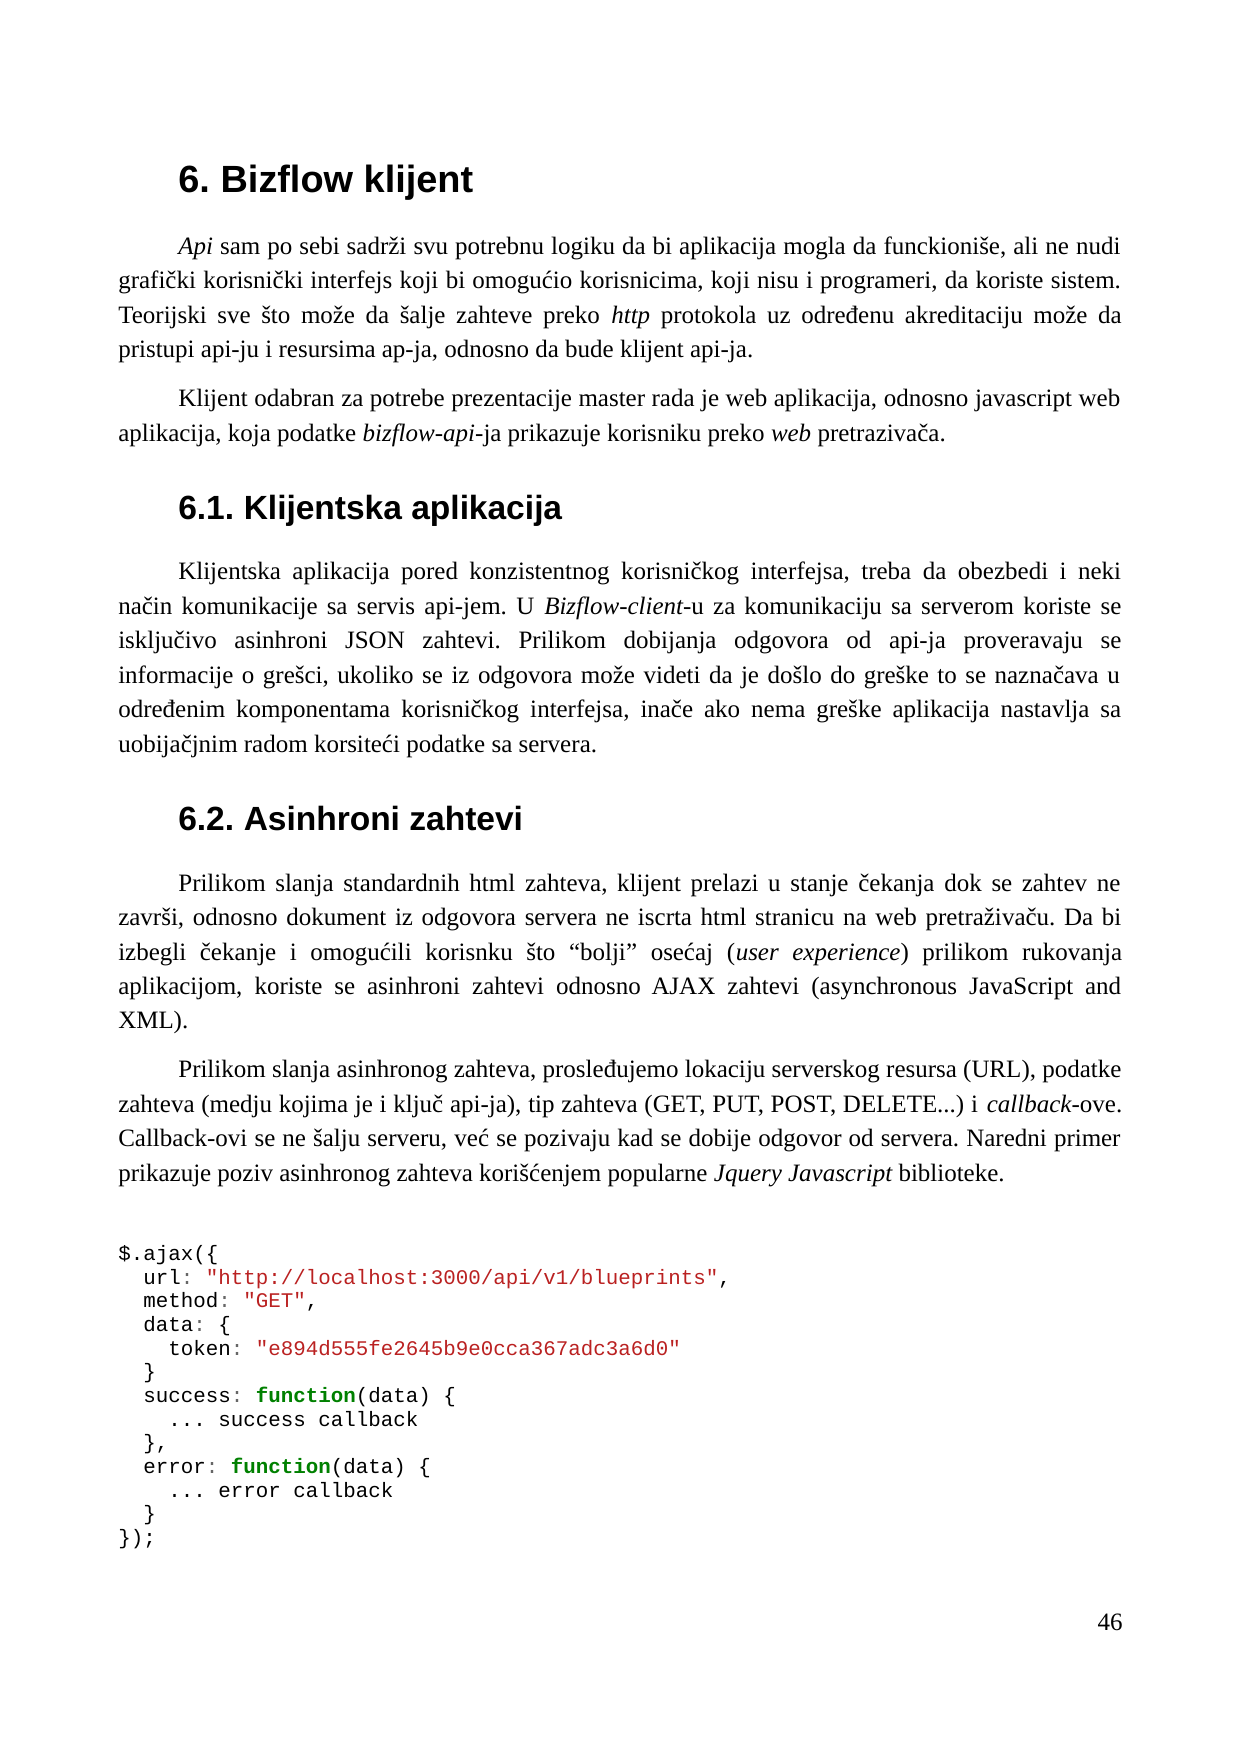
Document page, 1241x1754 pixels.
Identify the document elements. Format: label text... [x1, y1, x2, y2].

subtitle Klijentska aplikacija [118, 488, 1122, 526]
text } [118, 1503, 1122, 1527]
text method: "GET", [118, 1290, 1122, 1314]
text Prilikom slanja standardnih html zahteva, klijent prelazi u stanje čekanja dok se zahtev ne završi, odnosno dokument iz odgovora servera ne iscrta html stranicu na web pretraživaču. Da bi izbegli čekanje i omogućili korisnku što “bolji” osećaj (user experience) prilikom rukovanja aplikacijom, koriste se asinhroni zahtevi odnosno AJAX zahtevi (asynchronous JavaScript and XML). [118, 868, 1122, 1034]
text error: function(data) { [118, 1456, 1122, 1479]
text ... error callback [118, 1479, 1122, 1503]
text }); [118, 1527, 1122, 1551]
text Prilikom slanja asinhronog zahteva, prosleđujemo lokaciju serverskog resursa (URL), podatke zahteva (medju kojima je i ključ api-ja), tip zahteva (GET, PUT, POST, DELETE...) i callback-ove. Callback-ovi se ne šalju serveru, već se pozivaju kad se dobije odgovor od servera. Naredni primer prikazuje poziv asinhronog zahteva korišćenjem popularne Jquery Javascript biblioteke. [118, 1054, 1122, 1187]
subtitle Bizflow klijent [118, 157, 1122, 201]
text Api sam po sebi sadrži svu potrebnu logiku da bi aplikacija mogla da funckioniše, ali ne nudi grafički korisnički interfejs koji bi omogućio korisnicima, koji nisu i programeri, da koriste sistem. Teorijski sve što može da šalje zahteve preko http protokola uz određenu akreditaciju može da pristupi api-ju i resursima ap-ja, odnosno da bude klijent api-ja. [118, 231, 1122, 363]
text success: function(data) { [118, 1385, 1122, 1409]
text url: "http://localhost:3000/api/v1/blueprints", [118, 1267, 1122, 1290]
text data: { [118, 1314, 1122, 1338]
text Klijent odabran za potrebe prezentacije master rada je web aplikacija, odnosno javascript web aplikacija, koja podatke bizflow-api-ja prikazuje korisniku preko web pretrazivača. [118, 383, 1122, 446]
text $.ajax({ [118, 1243, 1122, 1267]
text Klijentska aplikacija pored konzistentnog korisničkog interfejsa, treba da obezbedi i neki način komunikacije sa servis api-jem. U Bizflow-client-u za komunikaciju sa serverom koriste se isključivo asinhroni JSON zahtevi. Prilikom dobijanja odgovora od api-ja proveravaju se informacije o grešci, ukoliko se iz odgovora može videti da je došlo do greške to se naznačava u određenim komponentama korisničkog interfejsa, inače ako nema greške aplikacija nastavlja sa uobijačjnim radom korsiteći podatke sa servera. [118, 556, 1122, 758]
text token: "e894d555fe2645b9e0cca367adc3a6d0" [118, 1338, 1122, 1361]
text ... success callback [118, 1409, 1122, 1432]
text }, [118, 1432, 1122, 1456]
subtitle Asinhroni zahtevi [118, 799, 1122, 838]
text } [118, 1361, 1122, 1385]
